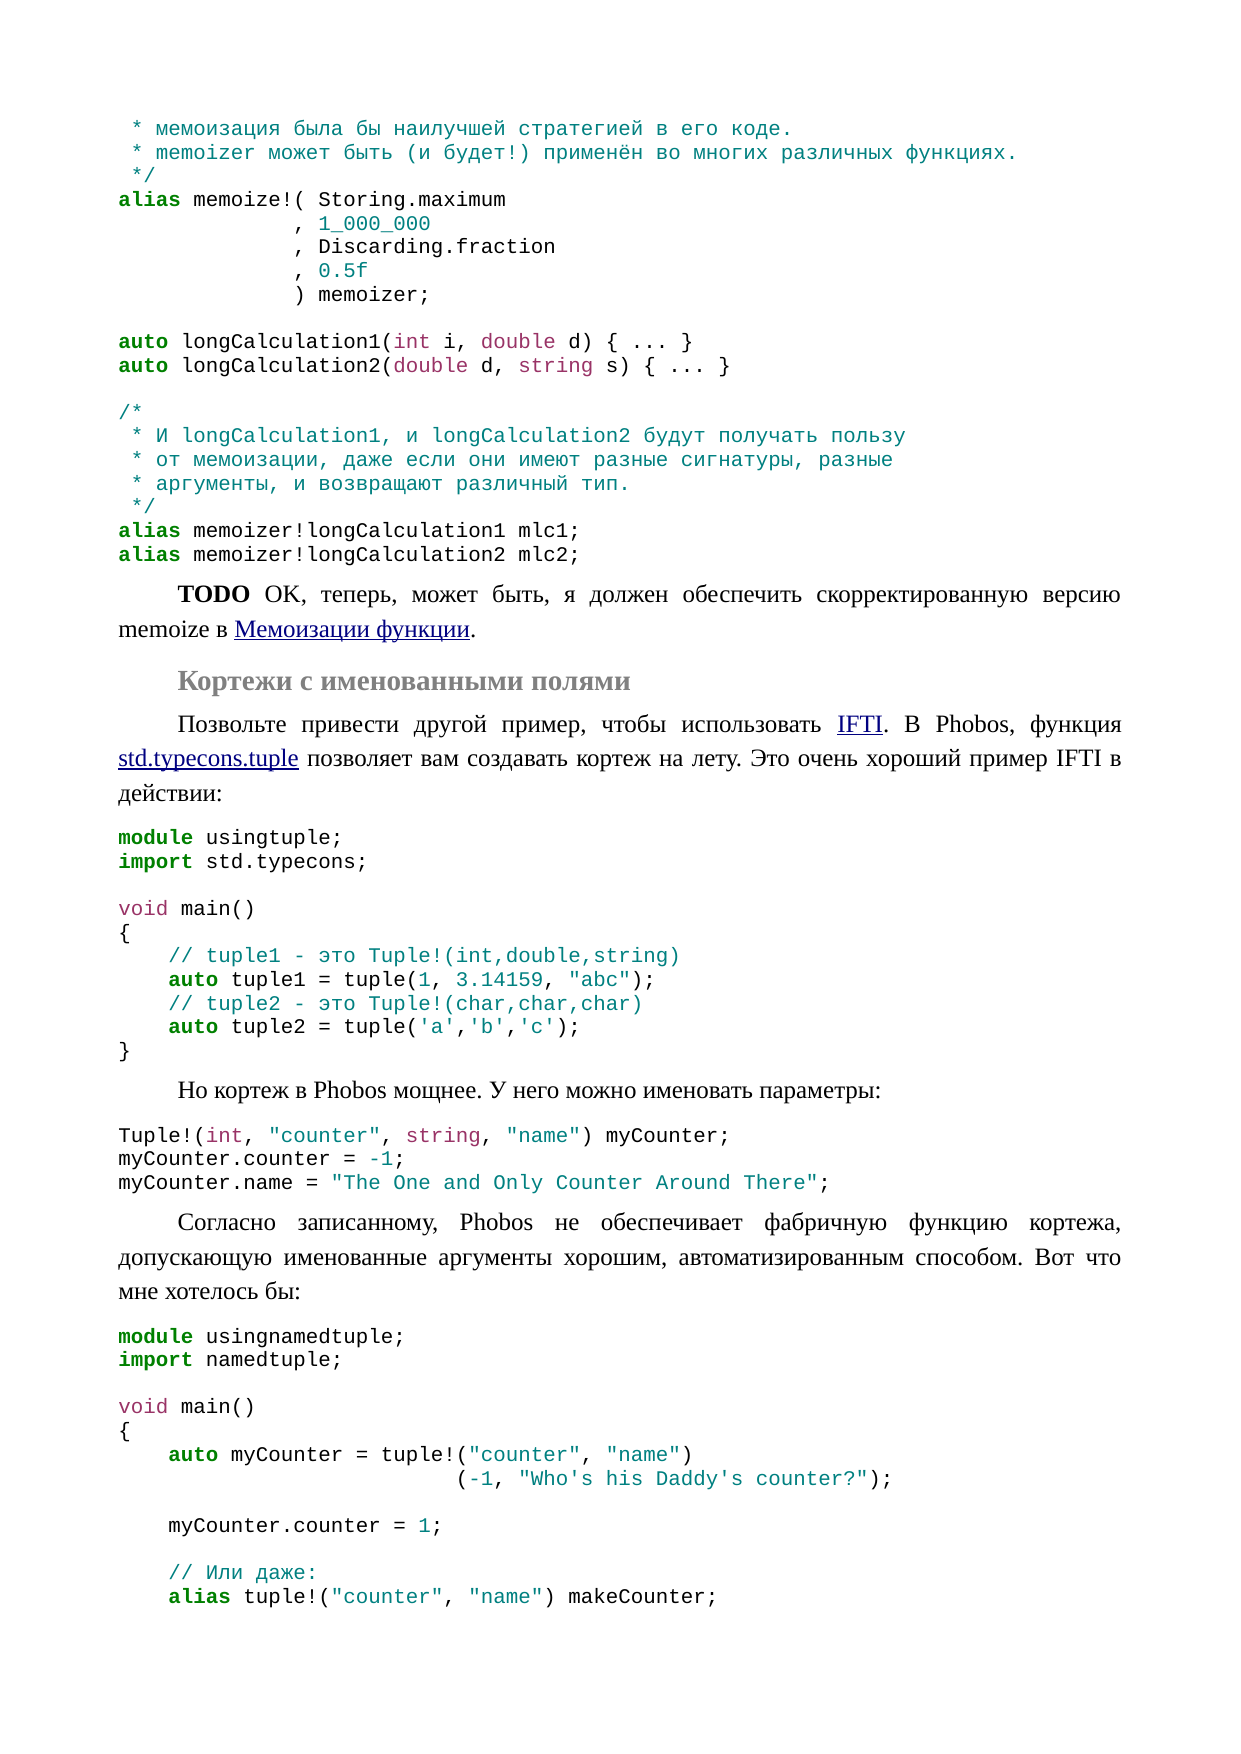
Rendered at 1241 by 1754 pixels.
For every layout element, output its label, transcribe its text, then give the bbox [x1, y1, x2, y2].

text alias memoizer!longCalculation1 mlc1; [118, 520, 1122, 544]
text alias tuple!("counter", "name") makeCounter; [118, 1586, 1122, 1609]
text Tuple!(int, "counter", string, "name") myCounter; [118, 1125, 1122, 1148]
text , 0.5f [118, 260, 1122, 284]
text Согласно записанному, Phobos не обеспечивает фабричную функцию кортежа, допускающую именованные аргументы хорошим, автоматизированным способом. Вот что мне хотелось бы: [118, 1207, 1122, 1305]
text (-1, "Who's his Daddy's counter?"); [118, 1467, 1122, 1491]
text * аргументы, и возвращают различный тип. [118, 473, 1122, 496]
text myCounter.counter = -1; [118, 1148, 1122, 1172]
text // Или даже: [118, 1562, 1122, 1586]
text void main() [118, 1397, 1122, 1420]
text Позвольте привести другой пример, чтобы использовать IFTI. В Phobos, функция std.typecons.tuple позволяет вам создавать кортеж на лету. Это очень хороший пример IFTI в действии: [118, 709, 1122, 807]
text myCounter.name = "The One and Only Counter Around There"; [118, 1172, 1122, 1196]
text auto tuple2 = tuple('a','b','c'); [118, 1016, 1122, 1040]
text // tuple1 - это Tuple!(int,double,string) [118, 945, 1122, 969]
text // tuple2 - это Tuple!(char,char,char) [118, 993, 1122, 1016]
text { [118, 922, 1122, 945]
text auto longCalculation2(double d, string s) { ... } [118, 354, 1122, 378]
text */ [118, 496, 1122, 520]
text * от мемоизации, даже если они имеют разные сигнатуры, разные [118, 449, 1122, 473]
text Но кортеж в Phobos мощнее. У него можно именовать параметры: [118, 1075, 1122, 1104]
text alias memoize!( Storing.maximum [118, 189, 1122, 213]
text auto tuple1 = tuple(1, 3.14159, "abc"); [118, 969, 1122, 993]
text import std.typecons; [118, 851, 1122, 874]
text auto myCounter = tuple!("counter", "name") [118, 1444, 1122, 1467]
text import namedtuple; [118, 1349, 1122, 1373]
text } [118, 1040, 1122, 1064]
text alias memoizer!longCalculation2 mlc2; [118, 544, 1122, 567]
text ) memoizer; [118, 284, 1122, 307]
text module usingnamedtuple; [118, 1326, 1122, 1349]
text /* [118, 402, 1122, 426]
text * И longCalculation1, и longCalculation2 будут получать пользу [118, 426, 1122, 449]
text myCounter.counter = 1; [118, 1515, 1122, 1538]
text { [118, 1420, 1122, 1444]
text * мемоизация была бы наилучшей стратегией в его коде. [118, 118, 1122, 142]
text */ [118, 165, 1122, 189]
text , Discarding.fraction [118, 236, 1122, 260]
text module usingtuple; [118, 827, 1122, 851]
subtitle Кортежи с именованными полями [118, 663, 1122, 696]
text TODO OK, теперь, может быть, я должен обеспечить скорректированную версию memoize в Мемоизации функции. [118, 579, 1122, 642]
text void main() [118, 898, 1122, 922]
text , 1_000_000 [118, 213, 1122, 236]
text auto longCalculation1(int i, double d) { ... } [118, 331, 1122, 354]
text * memoizer может быть (и будет!) применён во многих различных функциях. [118, 142, 1122, 165]
